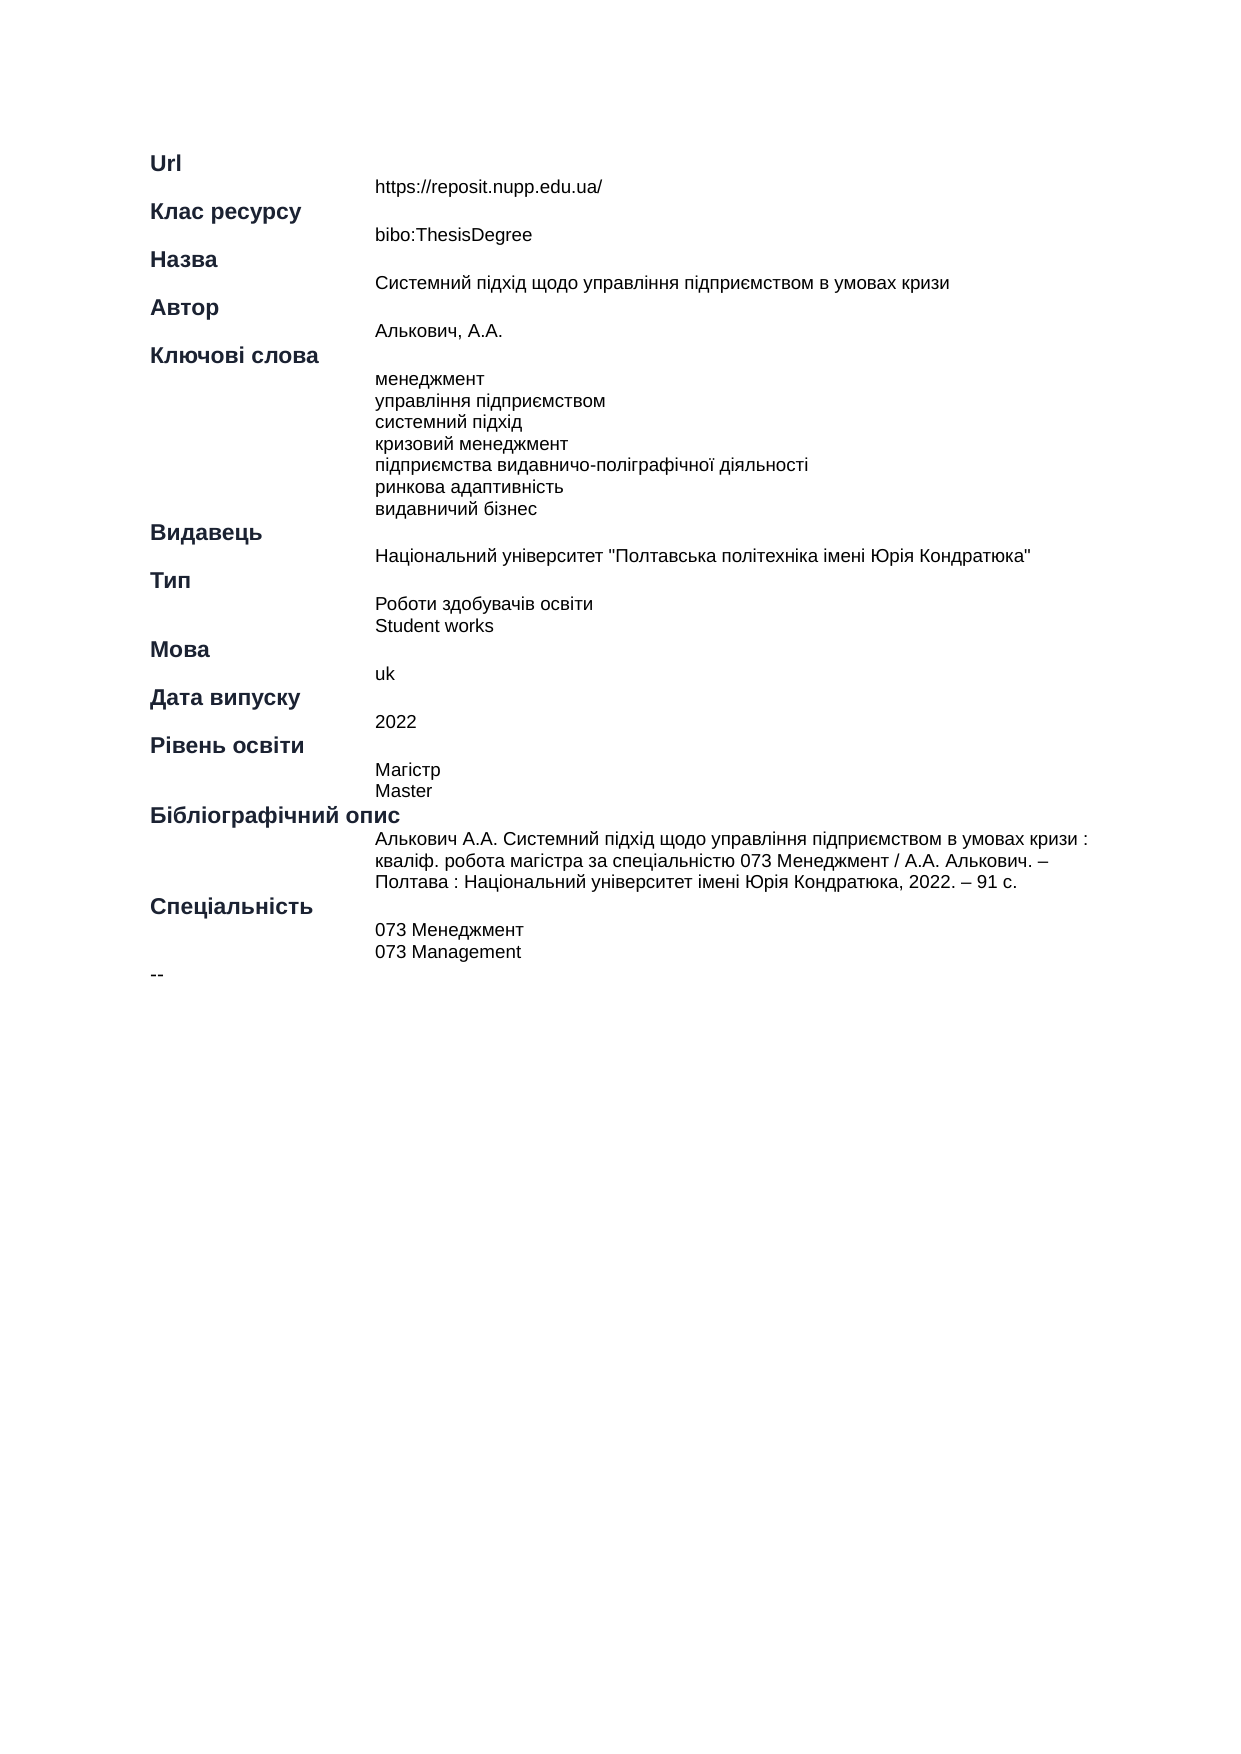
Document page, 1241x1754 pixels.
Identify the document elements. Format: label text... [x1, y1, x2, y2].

text Спеціальність [150, 893, 1090, 919]
text Національний університет "Полтавська політехніка імені Юрія Кондратюка" [375, 545, 1090, 567]
text Клас ресурсу [150, 198, 1090, 224]
text Ключові слова [150, 342, 1090, 368]
text Магістр [375, 758, 1090, 780]
text 073 Management [375, 941, 1090, 962]
text Бібліографічний опис [150, 802, 1090, 828]
text Мова [150, 636, 1090, 663]
text Роботи здобувачів освіти [375, 593, 1090, 615]
text Системний підхід щодо управління підприємством в умовах кризи [375, 272, 1090, 294]
text Тип [150, 567, 1090, 593]
text -- [150, 962, 1090, 986]
text видавничий бізнес [375, 497, 1090, 519]
text системний підхід [375, 411, 1090, 433]
text Назва [150, 246, 1090, 272]
text Алькович А.А. Системний підхід щодо управління підприємством в умовах кризи : кваліф. робота магістра за спеціальністю 073 Менеджмент / А.А. Алькович. – Полтава : Національний університет імені Юрія Кондратюка, 2022. – 91 с. [375, 828, 1090, 893]
text Student works [375, 615, 1090, 636]
text 2022 [375, 711, 1090, 732]
text Автор [150, 294, 1090, 320]
text менеджмент [375, 368, 1090, 389]
text 073 Менеджмент [375, 919, 1090, 941]
text Дата випуску [150, 684, 1090, 711]
text кризовий менеджмент [375, 433, 1090, 454]
text Url [150, 150, 1090, 176]
text підприємства видавничо-поліграфічної діяльності [375, 454, 1090, 476]
text https://reposit.nupp.edu.ua/ [375, 176, 1090, 198]
text ринкова адаптивність [375, 476, 1090, 497]
text bibo:ThesisDegree [375, 224, 1090, 246]
text управління підприємством [375, 389, 1090, 411]
text Рівень освіти [150, 732, 1090, 758]
text Алькович, А.А. [375, 320, 1090, 342]
text uk [375, 663, 1090, 684]
text Master [375, 780, 1090, 802]
text Видавець [150, 519, 1090, 545]
